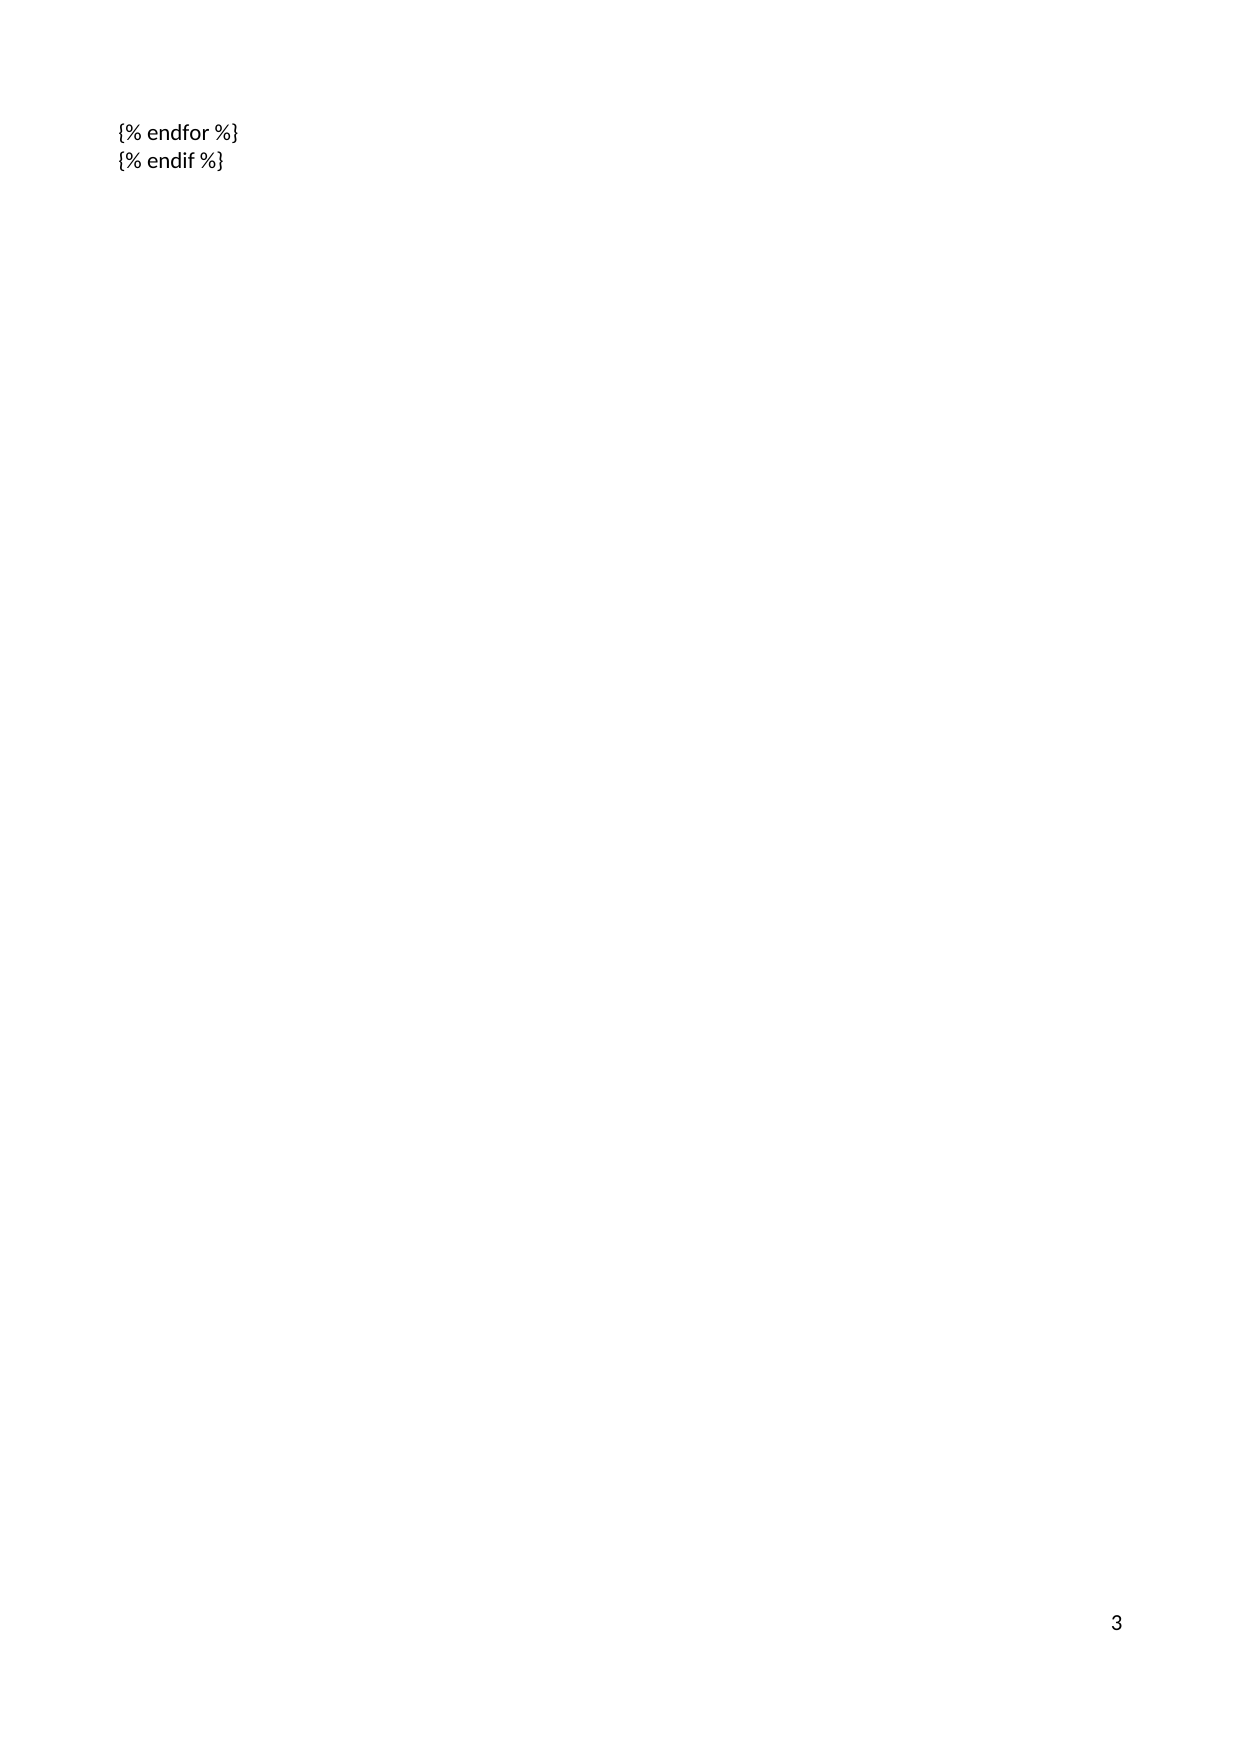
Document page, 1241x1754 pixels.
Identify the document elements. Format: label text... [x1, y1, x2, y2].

text {% endif %} [118, 146, 1122, 174]
text {% endfor %} [118, 118, 1122, 146]
